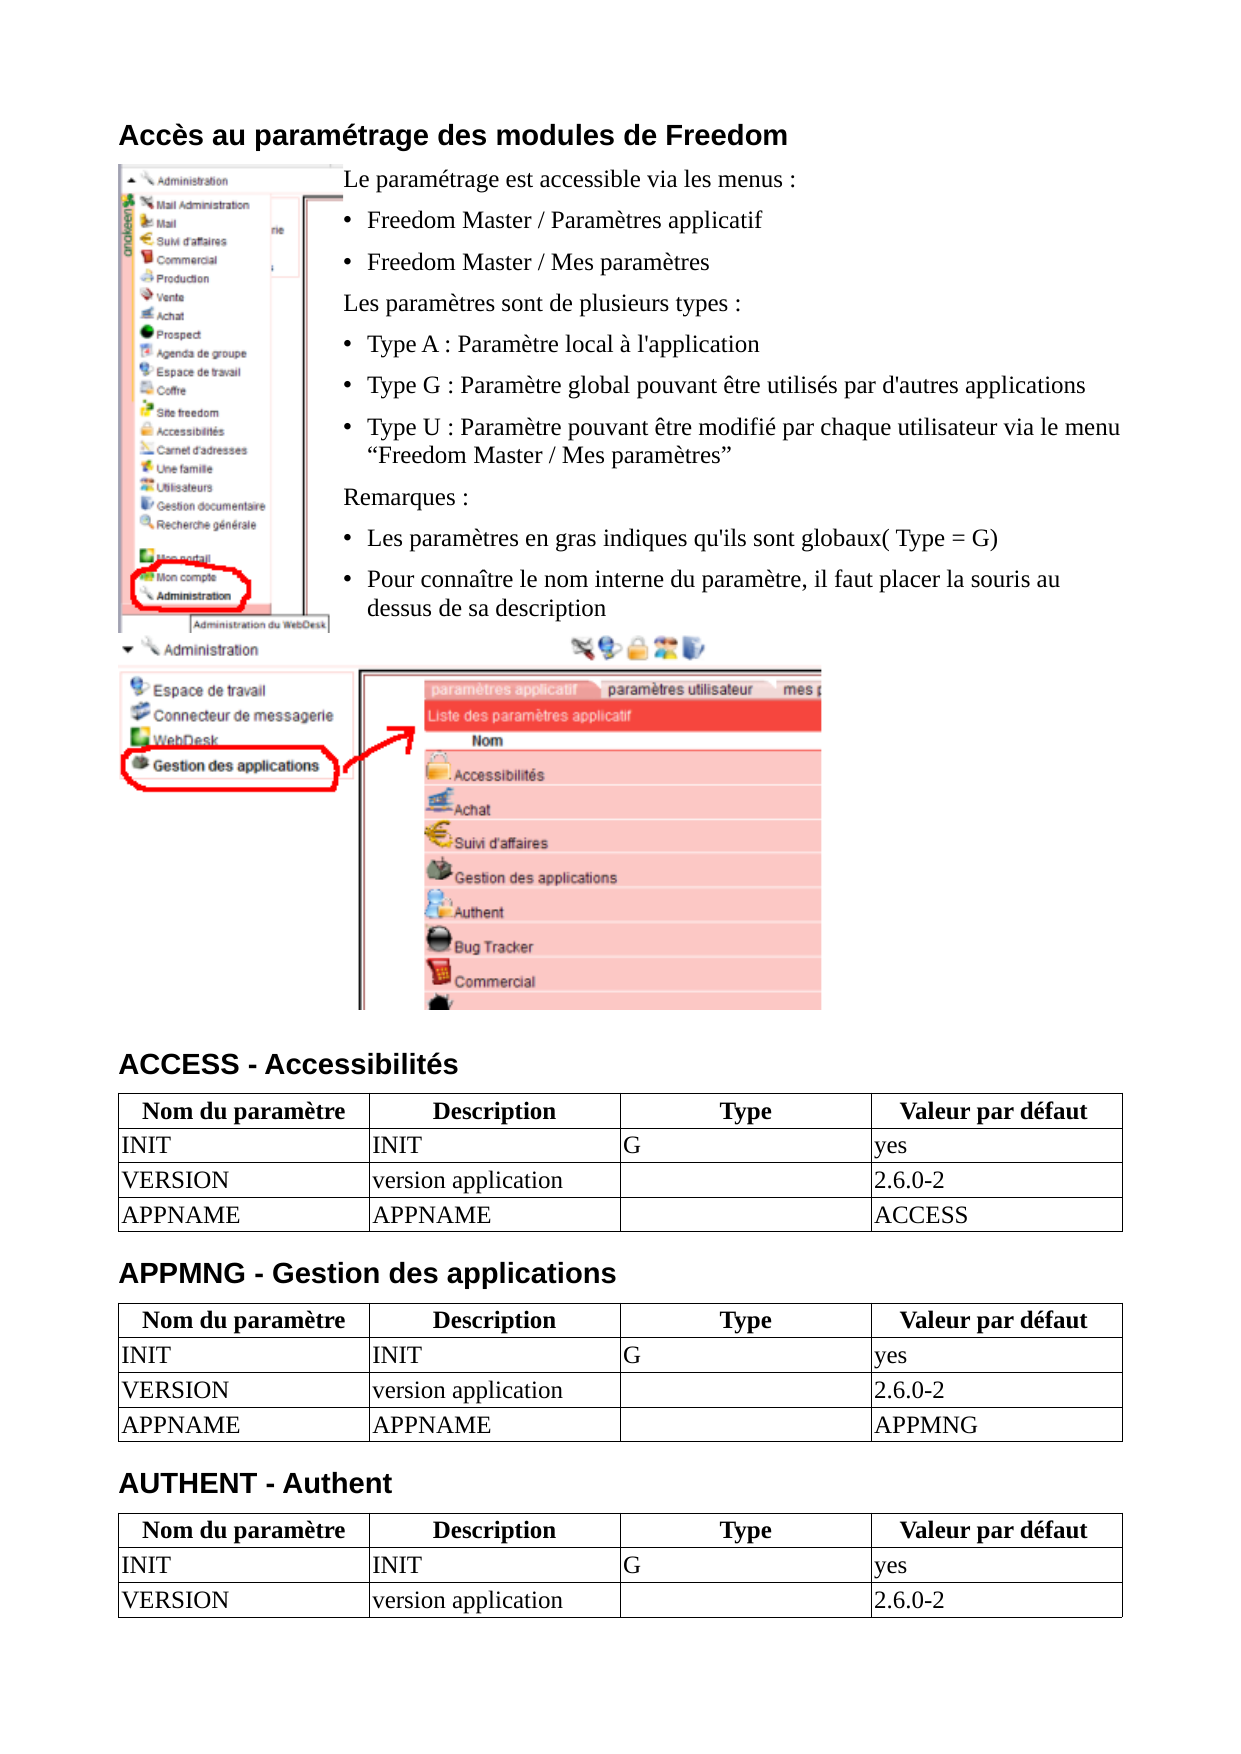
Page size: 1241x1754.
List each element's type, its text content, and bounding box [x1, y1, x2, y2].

table_cell VERSION [119, 1373, 369, 1407]
table_header Description [370, 1094, 620, 1127]
table_cell INIT [119, 1548, 369, 1582]
subtitle ACCESS - Accessibilités [118, 1047, 1122, 1080]
list Type A : Paramètre local à l'application [344, 329, 1122, 358]
table_header Type [621, 1514, 871, 1547]
table_header Valeur par défaut [872, 1094, 1122, 1127]
table_header Description [370, 1514, 620, 1547]
table_cell 2.6.0-2 [872, 1163, 1122, 1197]
text Remarques : [344, 482, 1122, 510]
table_cell [621, 1583, 871, 1617]
table_cell version application [370, 1163, 620, 1197]
table_header Type [621, 1304, 871, 1337]
table_header Description [370, 1304, 620, 1337]
table_cell version application [370, 1373, 620, 1407]
table_header Valeur par défaut [872, 1304, 1122, 1337]
text Le paramétrage est accessible via les menus : [344, 164, 1122, 193]
table_cell ACCESS [872, 1198, 1122, 1231]
picture [118, 634, 822, 1010]
table_cell G [621, 1338, 871, 1372]
subtitle AUTHENT - Authent [118, 1466, 1122, 1500]
table_cell INIT [119, 1129, 369, 1162]
table_header Nom du paramètre [119, 1514, 369, 1547]
table_cell VERSION [119, 1583, 369, 1617]
table_cell [621, 1408, 871, 1441]
table_cell yes [872, 1338, 1122, 1372]
list Freedom Master / Paramètres applicatif [344, 205, 1122, 234]
table_cell VERSION [119, 1163, 369, 1197]
subtitle APPMNG - Gestion des applications [118, 1257, 1122, 1290]
table_cell [621, 1373, 871, 1407]
table_cell G [621, 1548, 871, 1582]
table_cell INIT [370, 1338, 620, 1372]
table_cell [621, 1163, 871, 1197]
table_cell INIT [370, 1129, 620, 1162]
table_cell [621, 1198, 871, 1231]
table_cell APPMNG [872, 1408, 1122, 1441]
table_cell APPNAME [370, 1408, 620, 1441]
list Pour connaître le nom interne du paramètre, il faut placer la souris au dessus de sa description [344, 564, 1122, 622]
table_cell yes [872, 1129, 1122, 1162]
table_header Valeur par défaut [872, 1514, 1122, 1547]
text Les paramètres sont de plusieurs types : [344, 288, 1122, 317]
table_cell G [621, 1129, 871, 1162]
table_cell APPNAME [119, 1198, 369, 1231]
table_cell APPNAME [119, 1408, 369, 1441]
table_cell APPNAME [370, 1198, 620, 1231]
table_header Nom du paramètre [119, 1094, 369, 1127]
subtitle Accès au paramétrage des modules de Freedom [118, 118, 1122, 152]
table_cell yes [872, 1548, 1122, 1582]
table_header Nom du paramètre [119, 1304, 369, 1337]
table_cell version application [370, 1583, 620, 1617]
table_cell 2.6.0-2 [872, 1373, 1122, 1407]
table_cell INIT [370, 1548, 620, 1582]
table_header Type [621, 1094, 871, 1127]
list Type G : Paramètre global pouvant être utilisés par d'autres applications [344, 370, 1122, 399]
list Type U : Paramètre pouvant être modifié par chaque utilisateur via le menu “Freedom Master / Mes paramètres” [344, 412, 1122, 469]
picture [118, 164, 344, 633]
list Freedom Master / Mes paramètres [344, 247, 1122, 275]
table_cell INIT [119, 1338, 369, 1372]
list Les paramètres en gras indiques qu'ils sont globaux( Type = G) [344, 523, 1122, 552]
table_cell 2.6.0-2 [872, 1583, 1122, 1617]
